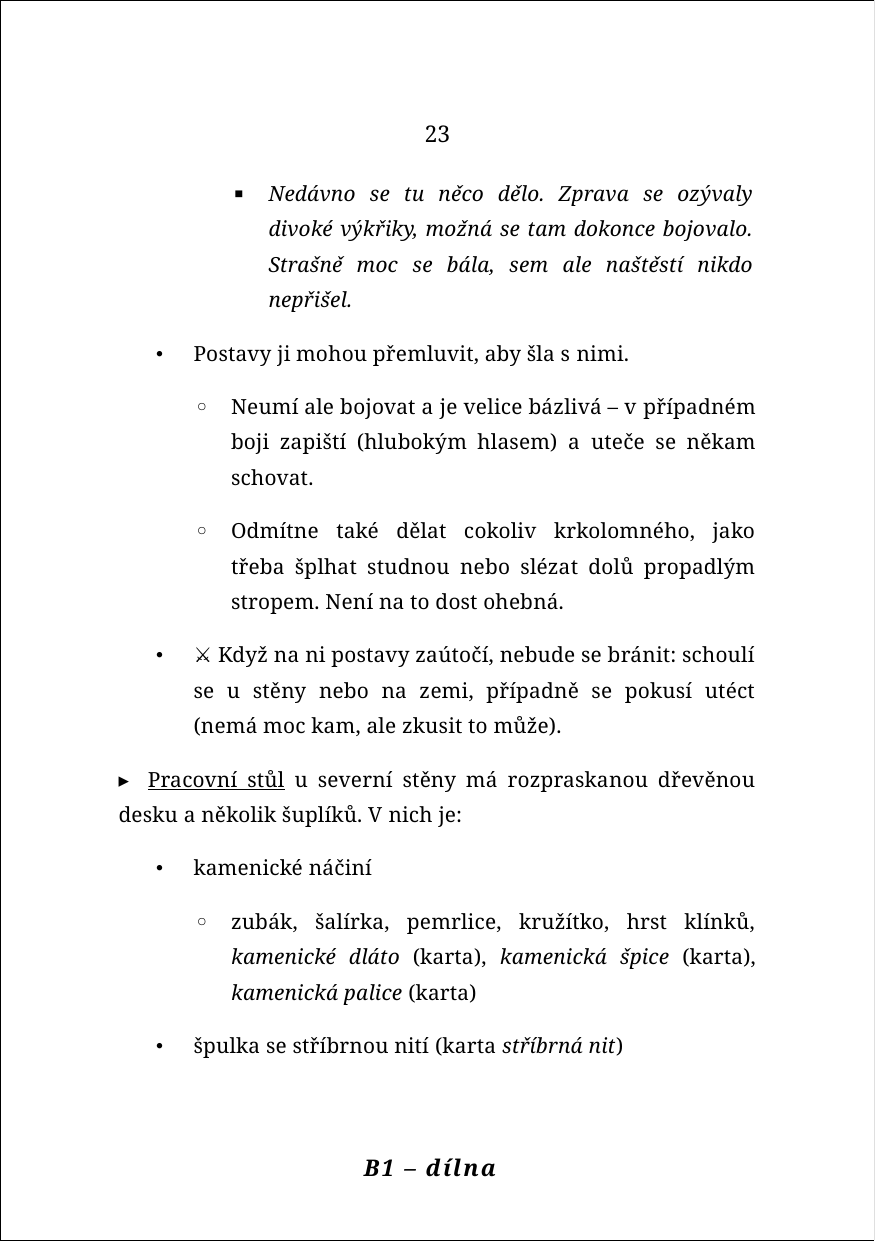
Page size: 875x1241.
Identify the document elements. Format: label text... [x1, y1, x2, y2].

list Neumí ale bojovat a⁠ je velice bázlivá – v⁠ případném boji zapiští (hlubokým hlasem) a⁠ uteče se někam schovat. [193, 392, 756, 491]
list špulka se stříbrnou nití (karta stříbrná nit) [156, 1031, 756, 1059]
list Odmítne také dělat cokoliv krkolomného, jako třeba šplhat studnou nebo slézat dolů propadlým stropem. Není na to dost ohebná. [193, 516, 756, 616]
list Postavy ji mohou přemluvit, aby šla s⁠ nimi. [156, 339, 756, 367]
list kamenické náčiní [156, 853, 756, 882]
list ⚔ Když na ni postavy zaútočí, nebude se bránit: schoulí se u⁠ stěny nebo na zemi, případně se pokusí utéct (nemá moc kam, ale zkusit to může). [156, 641, 756, 740]
list Nedávno se tu něco dělo. Zprava se ozývaly divoké výkřiky, možná se tam dokonce bojovalo. Strašně moc se bála, sem ale naštěstí nikdo nepřišel. [231, 179, 756, 314]
text ▸ Pracovní stůl u⁠ severní stěny má rozpraskanou dřevěnou desku a⁠ několik šuplíků. V⁠ nich je: [118, 765, 756, 829]
list zubák, šalírka, pemrlice, kružítko, hrst klínků, kamenické dláto (karta), kamenická špice (karta), kamenická palice (karta) [193, 907, 756, 1006]
